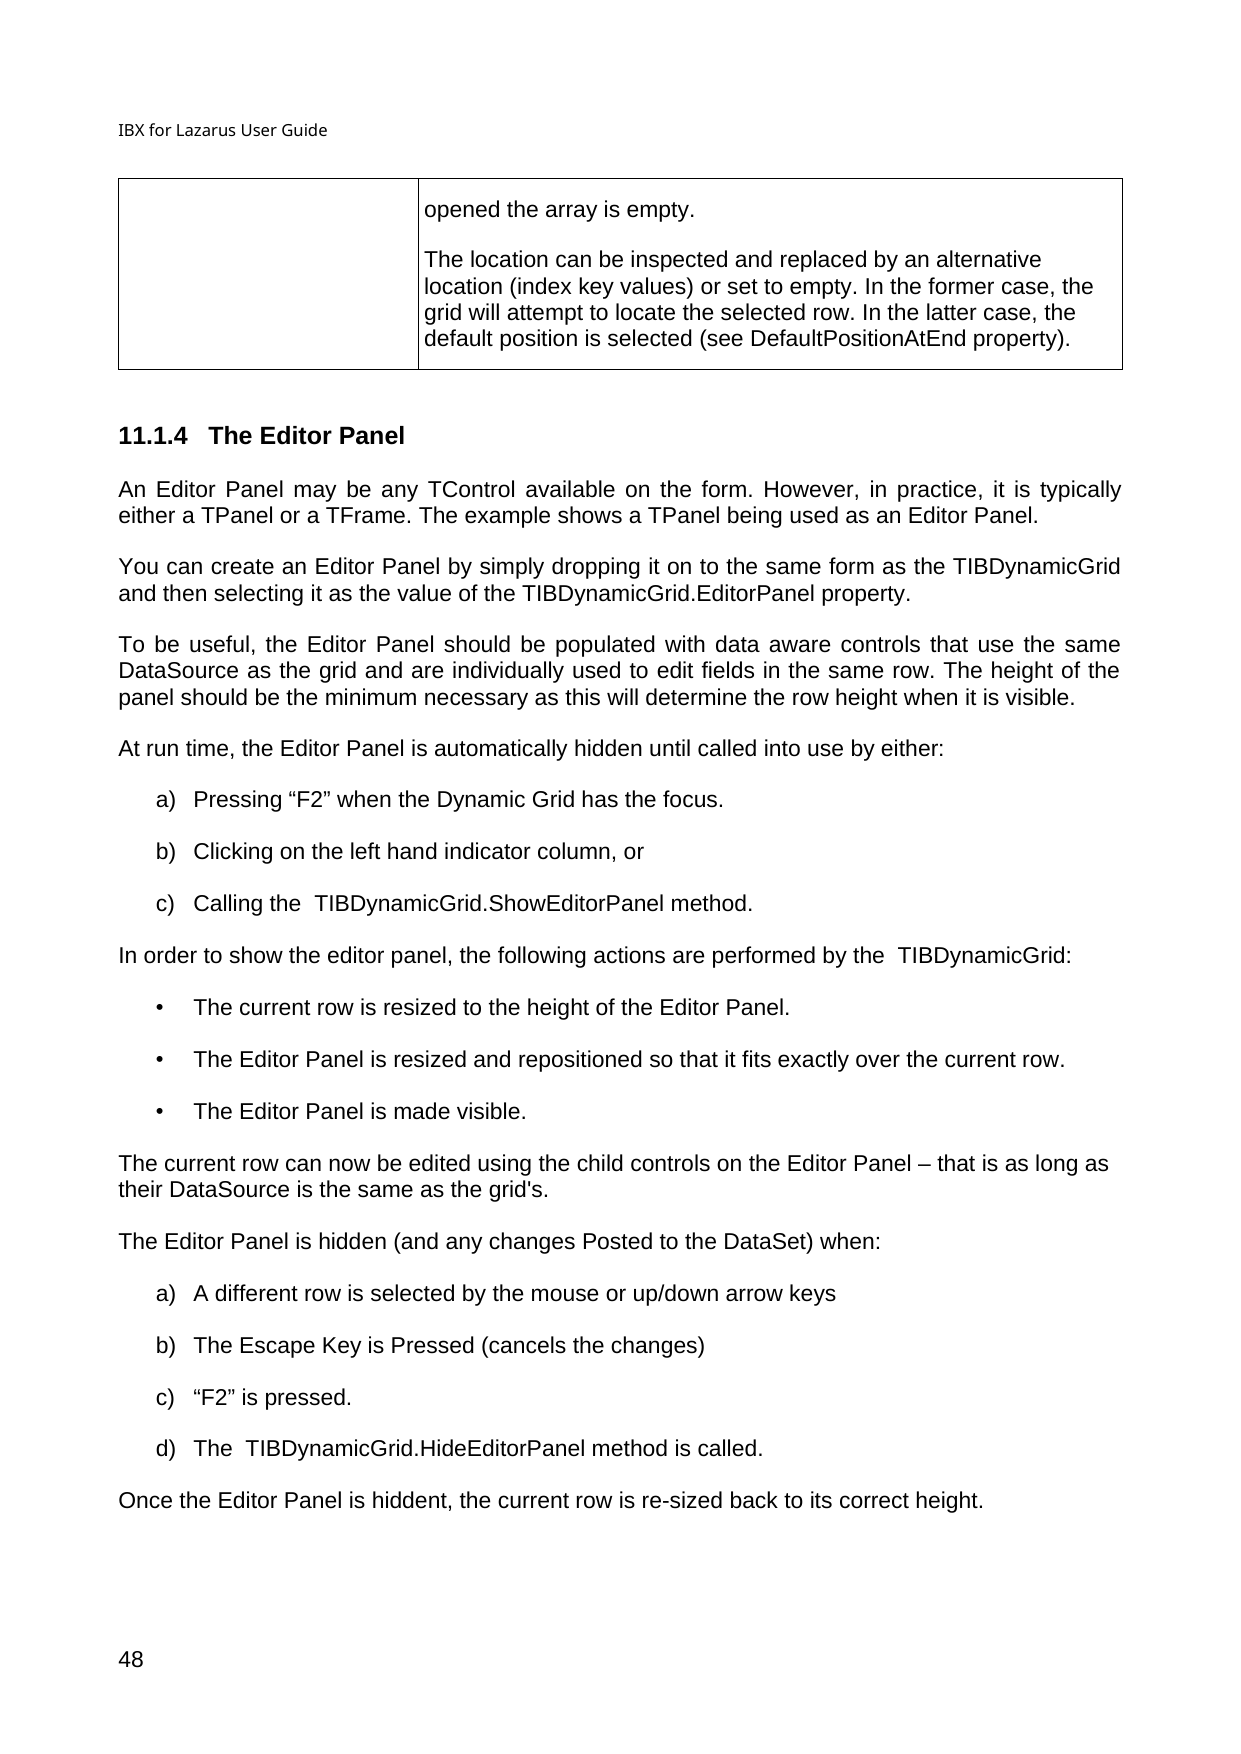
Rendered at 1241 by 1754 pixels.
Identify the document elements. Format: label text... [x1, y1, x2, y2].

text At run time, the Editor Panel is automatically hidden until called into use by either: [118, 735, 1122, 761]
list “F2” is pressed. [156, 1383, 1122, 1410]
subtitle The Editor Panel [118, 421, 1122, 450]
list The TIBDynamicGrid.HideEditorPanel method is called. [156, 1435, 1122, 1462]
table_cell [119, 179, 418, 369]
list Clicking on the left hand indicator column, or [156, 838, 1122, 865]
text The current row can now be edited using the child controls on the Editor Panel – that is as long as their DataSource is the same as the grid's. [118, 1149, 1122, 1202]
list The Editor Panel is made visible. [156, 1098, 1122, 1124]
text To be useful, the Editor Panel should be populated with data aware controls that use the same DataSource as the grid and are individually used to edit fields in the same row. The height of the panel should be the minimum necessary as this will determine the row height when it is visible. [118, 631, 1122, 710]
list Pressing “F2” when the Dynamic Grid has the focus. [156, 786, 1122, 813]
list The Editor Panel is resized and repositioned so that it fits exactly over the current row. [156, 1046, 1122, 1072]
text You can create an Editor Panel by simply dropping it on to the same form as the TIBDynamicGrid and then selecting it as the value of the TIBDynamicGrid.EditorPanel property. [118, 553, 1122, 606]
table_cell opened the array is empty. The location can be inspected and replaced by an alternative location (index key values) or set to empty. In the former case, the grid will attempt to locate the selected row. In the latter case, the default position is selected (see DefaultPositionAtEnd property). [419, 179, 1122, 369]
text An Editor Panel may be any TControl available on the form. However, in practice, it is typically either a TPanel or a TFrame. The example shows a TPanel being used as an Editor Panel. [118, 476, 1122, 528]
text In order to show the editor panel, the following actions are performed by the TIBDynamicGrid: [118, 942, 1122, 968]
text Once the Editor Panel is hiddent, the current row is re-sized back to its correct height. [118, 1487, 1122, 1513]
list The Escape Key is Pressed (cancels the changes) [156, 1332, 1122, 1358]
text The Editor Panel is hidden (and any changes Posted to the DataSet) when: [118, 1228, 1122, 1254]
list Calling the TIBDynamicGrid.ShowEditorPanel method. [156, 890, 1122, 917]
list The current row is resized to the height of the Editor Panel. [156, 994, 1122, 1020]
list A different row is selected by the mouse or up/down arrow keys [156, 1280, 1122, 1306]
